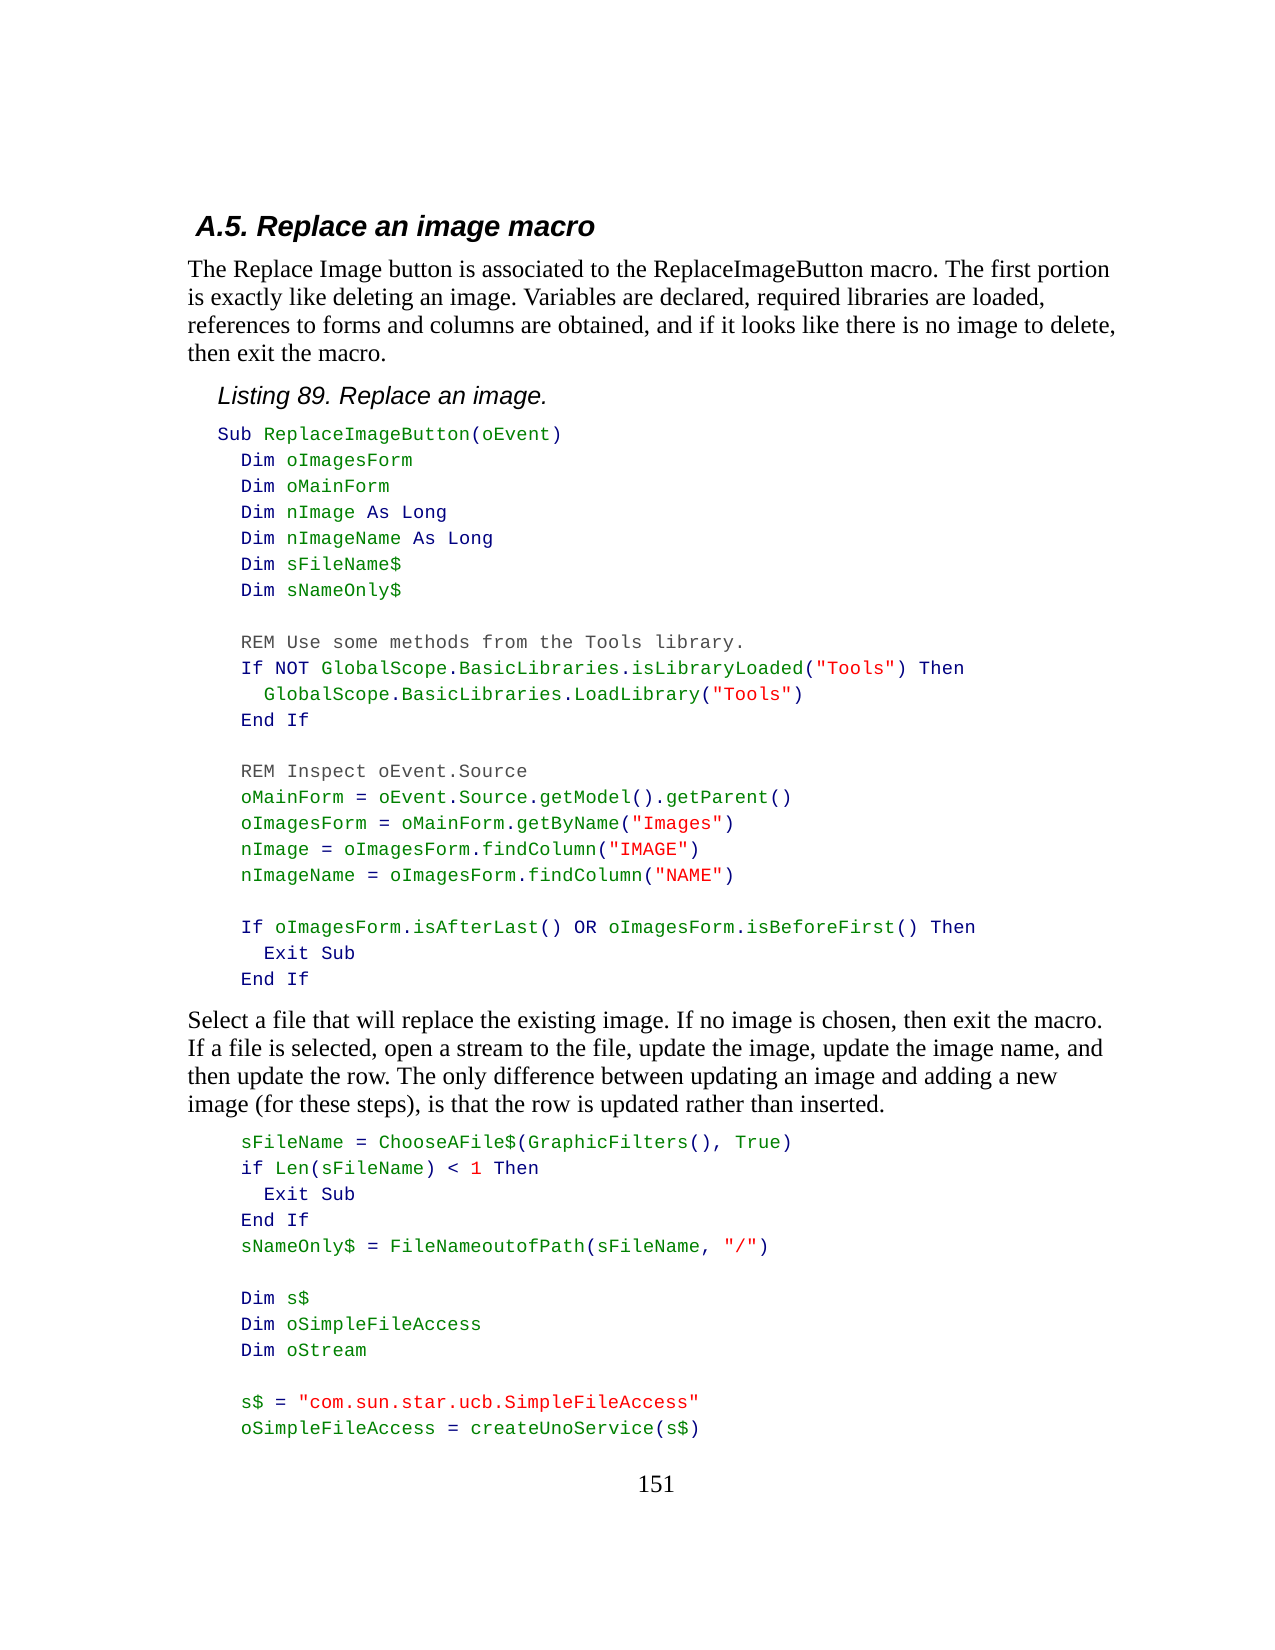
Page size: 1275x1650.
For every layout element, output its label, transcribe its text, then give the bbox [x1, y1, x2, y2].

text End If [217, 1211, 1125, 1232]
text sNameOnly$ = FileNameoutofPath(sFileName, "/") [217, 1236, 1125, 1258]
text Sub ReplaceImageButton(oEvent) [217, 425, 1125, 446]
text End If [217, 710, 1125, 731]
text Dim nImage As Long [217, 502, 1125, 524]
text Dim sNameOnly$ [217, 580, 1125, 602]
list Listing 89. Replace an image. [217, 382, 1125, 410]
text Dim oStream [217, 1340, 1125, 1362]
text nImageName = oImagesForm.findColumn("NAME") [217, 866, 1125, 887]
text Dim nImageName As Long [217, 528, 1125, 550]
text s$ = "com.sun.star.ucb.SimpleFileAccess" [217, 1392, 1125, 1413]
text If NOT GlobalScope.BasicLibraries.isLibraryLoaded("Tools") Then [217, 658, 1125, 679]
text oSimpleFileAccess = createUnoService(s$) [217, 1418, 1125, 1439]
text End If [217, 969, 1125, 991]
text The Replace Image button is associated to the ReplaceImageButton macro. The first portion is exactly like deleting an image. Variables are declared, required libraries are loaded, references to forms and columns are obtained, and if it looks like there is no image to delete, then exit the macro. [187, 255, 1125, 367]
text Select a file that will replace the existing image. If no image is chosen, then exit the macro. If a file is selected, open a stream to the file, update the image, update the image name, and then update the row. The only difference between updating an image and adding a new image (for these steps), is that the row is updated rather than inserted. [187, 1006, 1125, 1118]
text Dim oSimpleFileAccess [217, 1314, 1125, 1336]
text Exit Sub [217, 943, 1125, 965]
text if Len(sFileName) < 1 Then [217, 1159, 1125, 1180]
text REM Use some methods from the Tools library. [217, 632, 1125, 654]
text Dim oImagesForm [217, 451, 1125, 472]
subtitle Replace an image macro [187, 210, 1125, 242]
text Dim sFileName$ [217, 554, 1125, 576]
text oImagesForm = oMainForm.getByName("Images") [217, 814, 1125, 835]
text Dim oMainForm [217, 477, 1125, 498]
text REM Inspect oEvent.Source [217, 762, 1125, 783]
text sFileName = ChooseAFile$(GraphicFilters(), True) [217, 1133, 1125, 1154]
text If oImagesForm.isAfterLast() OR oImagesForm.isBeforeFirst() Then [217, 917, 1125, 939]
text Exit Sub [217, 1184, 1125, 1206]
text GlobalScope.BasicLibraries.LoadLibrary("Tools") [217, 684, 1125, 706]
text oMainForm = oEvent.Source.getModel().getParent() [217, 788, 1125, 809]
text nImage = oImagesForm.findColumn("IMAGE") [217, 840, 1125, 861]
text Dim s$ [217, 1288, 1125, 1310]
